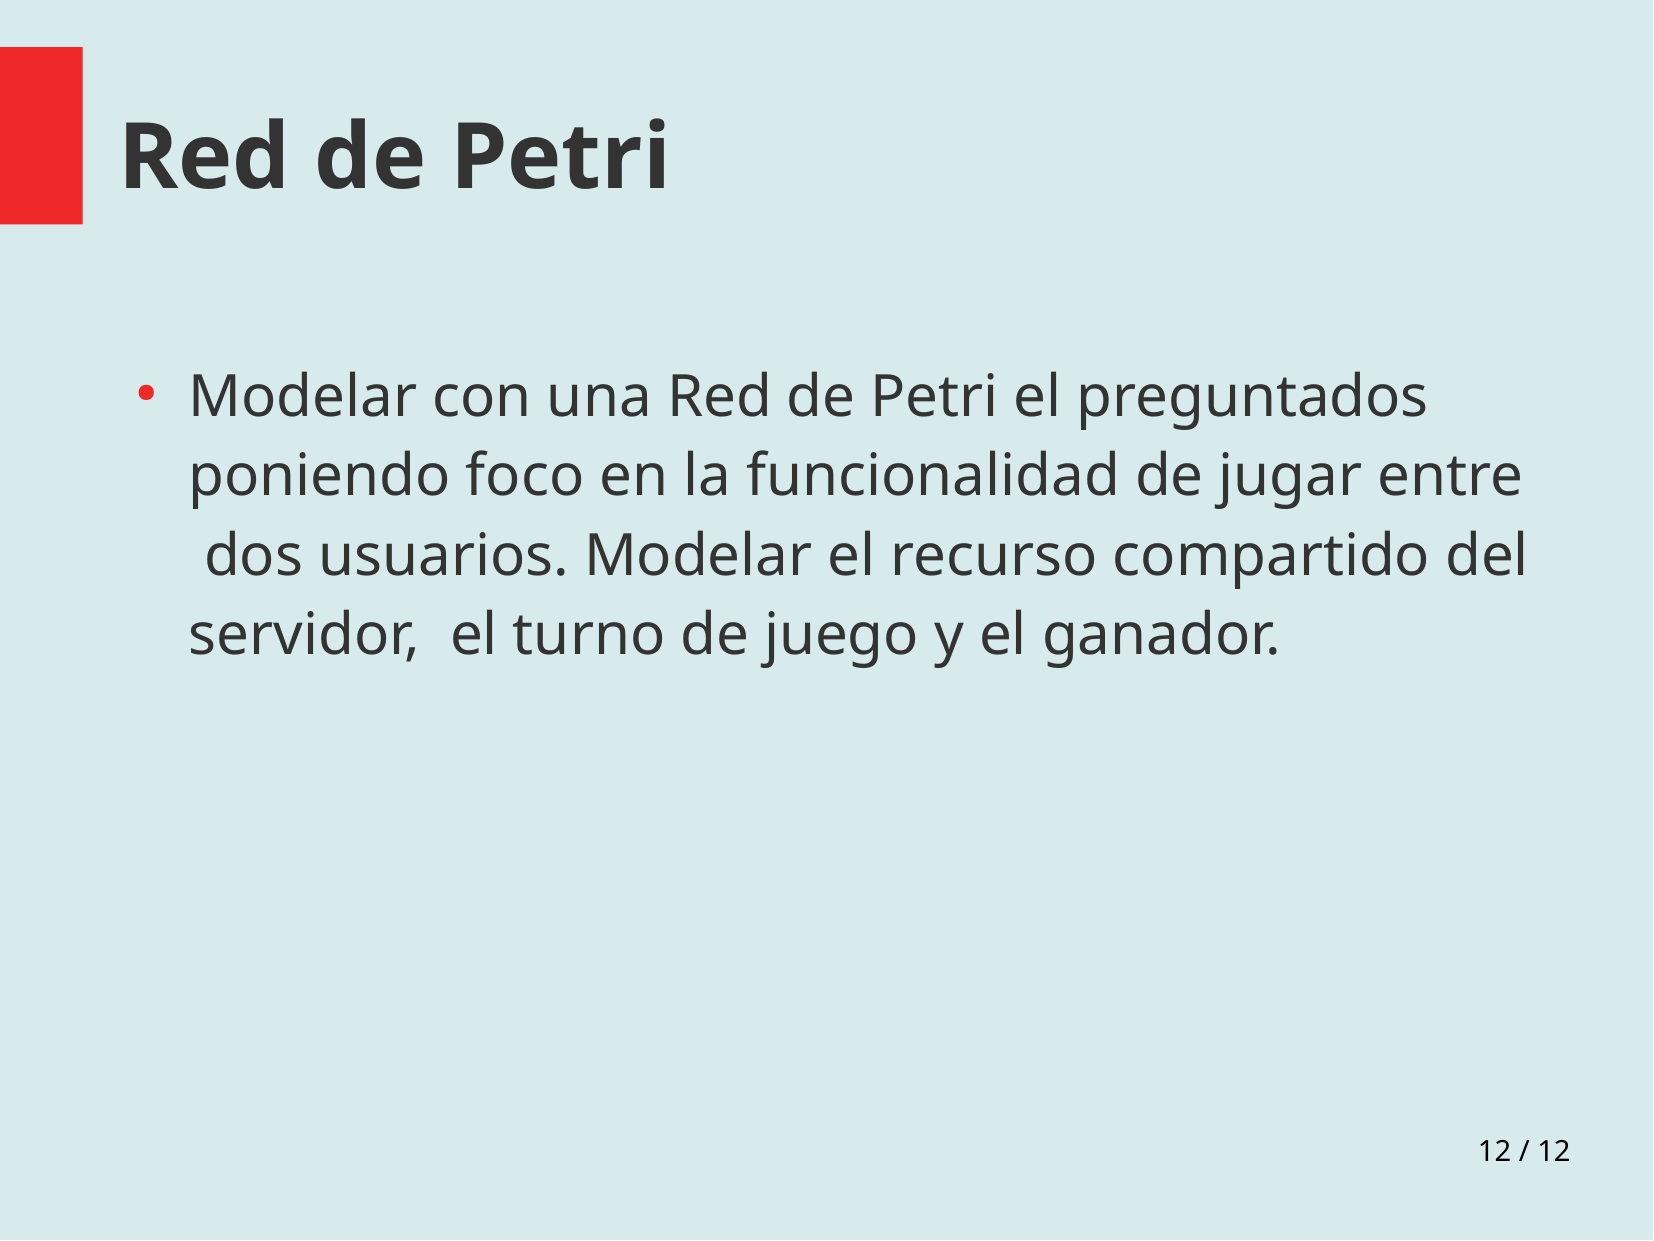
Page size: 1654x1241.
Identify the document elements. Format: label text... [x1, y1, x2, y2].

list Modelar con una Red de Petri el preguntados poniendo foco en la funcionalidad de jugar entre dos usuarios. Modelar el recurso compartido del servidor, el turno de juego y el ganador. [118, 354, 1536, 1074]
title Red de Petri [118, 49, 1571, 257]
